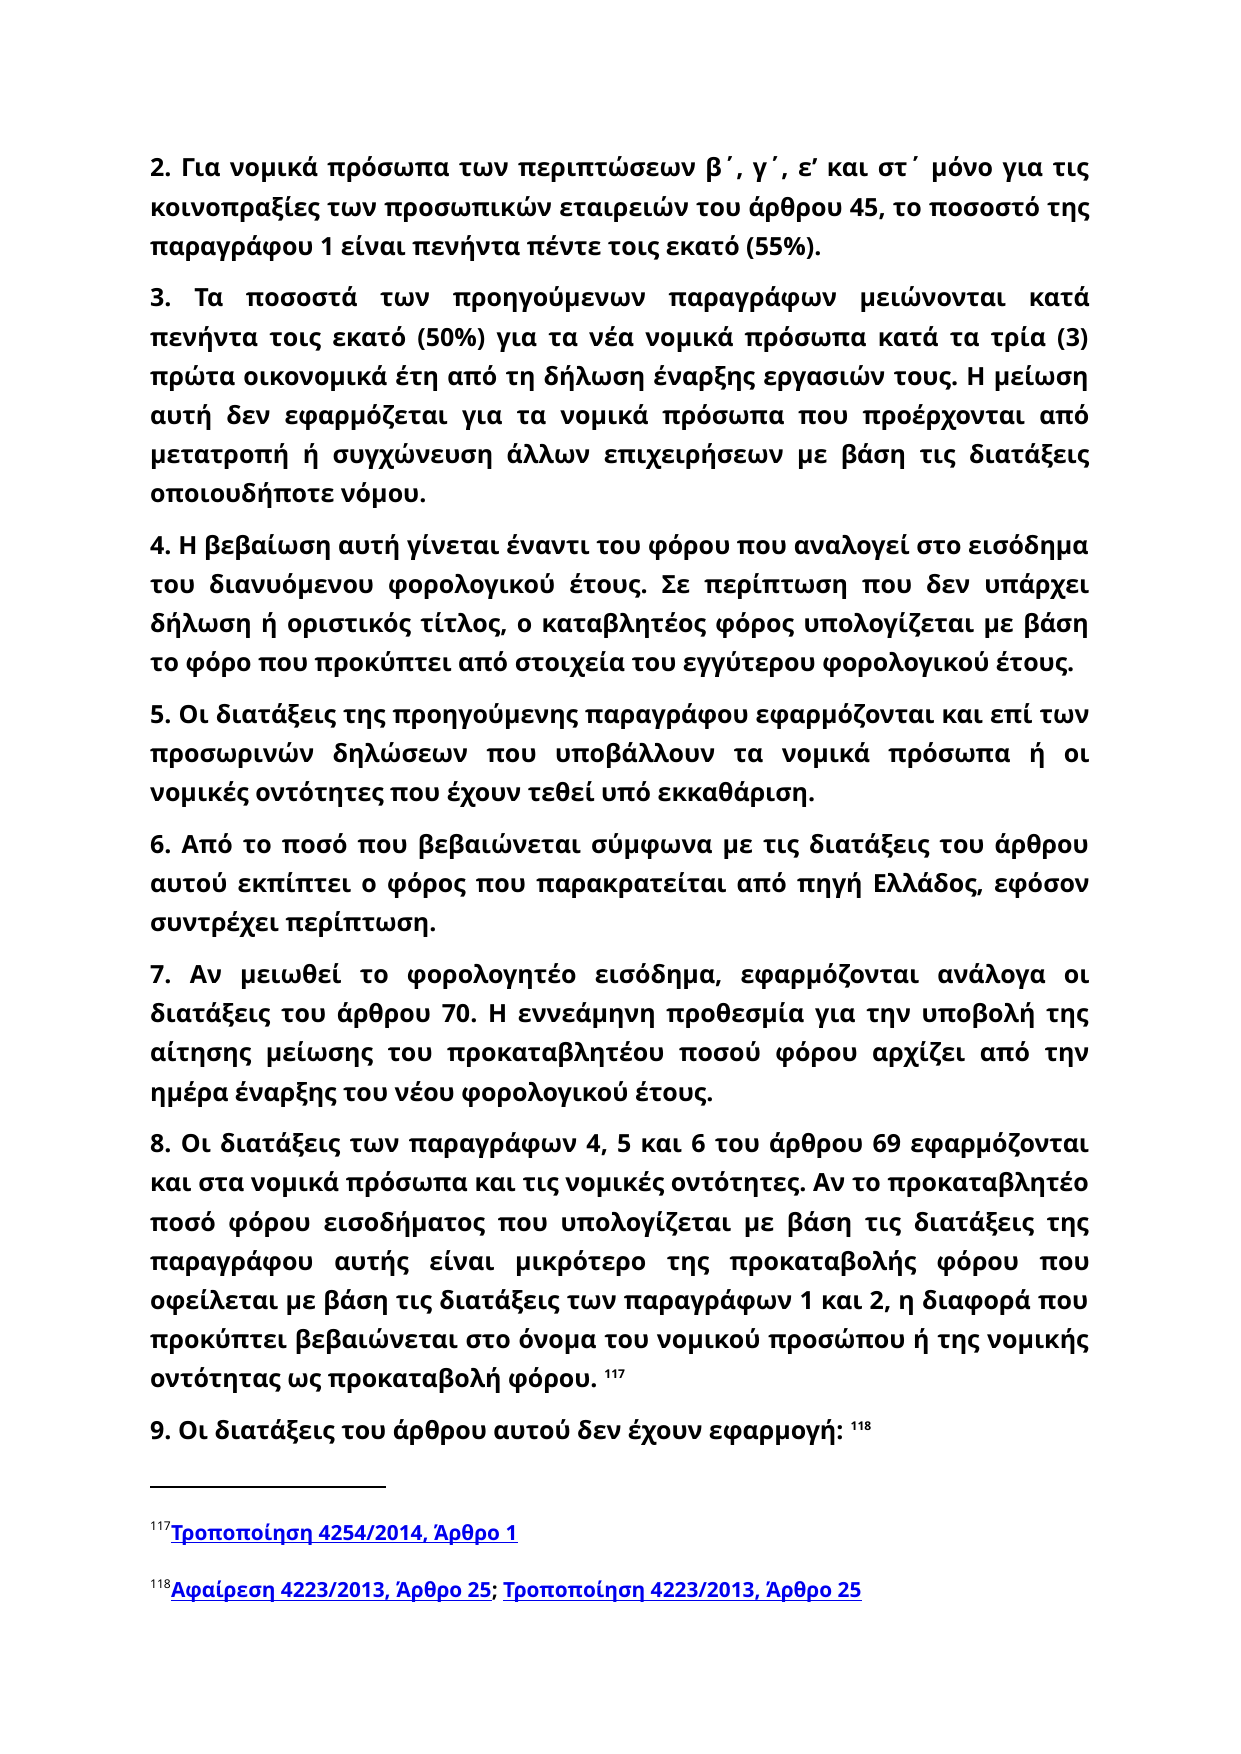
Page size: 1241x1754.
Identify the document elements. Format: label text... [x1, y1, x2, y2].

text Τροποποίηση 4254/2014, Άρθρο 1 [150, 1518, 1090, 1546]
text 2. Για νομικά πρόσωπα των περιπτώσεων β΄, γ΄, ε’ και στ΄ μόνο για τις κοινοπραξίες των προσωπικών εταιρειών του άρθρου 45, το ποσοστό της παραγράφου 1 είναι πενήντα πέντε τοις εκατό (55%). [150, 150, 1090, 262]
text 8. Οι διατάξεις των παραγράφων 4, 5 και 6 του άρθρου 69 εφαρμόζονται και στα νομικά πρόσωπα και τις νομικές οντότητες. Αν το προκαταβλητέο ποσό φόρου εισοδήματος που υπολογίζεται με βάση τις διατάξεις της παραγράφου αυτής είναι μικρότερο της προκαταβολής φόρου που οφείλεται με βάση τις διατάξεις των παραγράφων 1 και 2, η διαφορά που προκύπτει βεβαιώνεται στο όνομα του νομικού προσώπου ή της νομικής οντότητας ως προκαταβολή φόρου. [150, 1126, 1090, 1395]
text 6. Από το ποσό που βεβαιώνεται σύμφωνα με τις διατάξεις του άρθρου αυτού εκπίπτει ο φόρος που παρακρατείται από πηγή Ελλάδος, εφόσον συντρέχει περίπτωση. [150, 827, 1090, 939]
text Αφαίρεση 4223/2013, Άρθρο 25; Τροποποίηση 4223/2013, Άρθρο 25 [150, 1576, 1090, 1604]
text 5. Οι διατάξεις της προηγούμενης παραγράφου εφαρμόζονται και επί των προσωρινών δηλώσεων που υποβάλλουν τα νομικά πρόσωπα ή οι νομικές οντότητες που έχουν τεθεί υπό εκκαθάριση. [150, 697, 1090, 809]
text 3. Τα ποσοστά των προηγούμενων παραγράφων μειώνονται κατά πενήντα τοις εκατό (50%) για τα νέα νομικά πρόσωπα κατά τα τρία (3) πρώτα οικονομικά έτη από τη δήλωση έναρξης εργασιών τους. Η μείωση αυτή δεν εφαρμόζεται για τα νομικά πρόσωπα που προέρχονται από μετατροπή ή συγχώνευση άλλων επιχειρήσεων με βάση τις διατάξεις οποιουδήποτε νόμου. [150, 280, 1090, 510]
text 9. Οι διατάξεις του άρθρου αυτού δεν έχουν εφαρμογή: [150, 1412, 1090, 1447]
text 4. Η βεβαίωση αυτή γίνεται έναντι του φόρου που αναλογεί στο εισόδημα του διανυόμενου φορολογικού έτους. Σε περίπτωση που δεν υπάρχει δήλωση ή οριστικός τίτλος, ο καταβλητέος φόρος υπολογίζεται με βάση το φόρο που προκύπτει από στοιχεία του εγγύτερου φορολογικού έτους. [150, 527, 1090, 679]
text 7. Αν μειωθεί το φορολογητέο εισόδημα, εφαρμόζονται ανάλογα οι διατάξεις του άρθρου 70. Η εννεάμηνη προθεσμία για την υποβολή της αίτησης μείωσης του προκαταβλητέου ποσού φόρου αρχίζει από την ημέρα έναρξης του νέου φορολογικού έτους. [150, 957, 1090, 1108]
